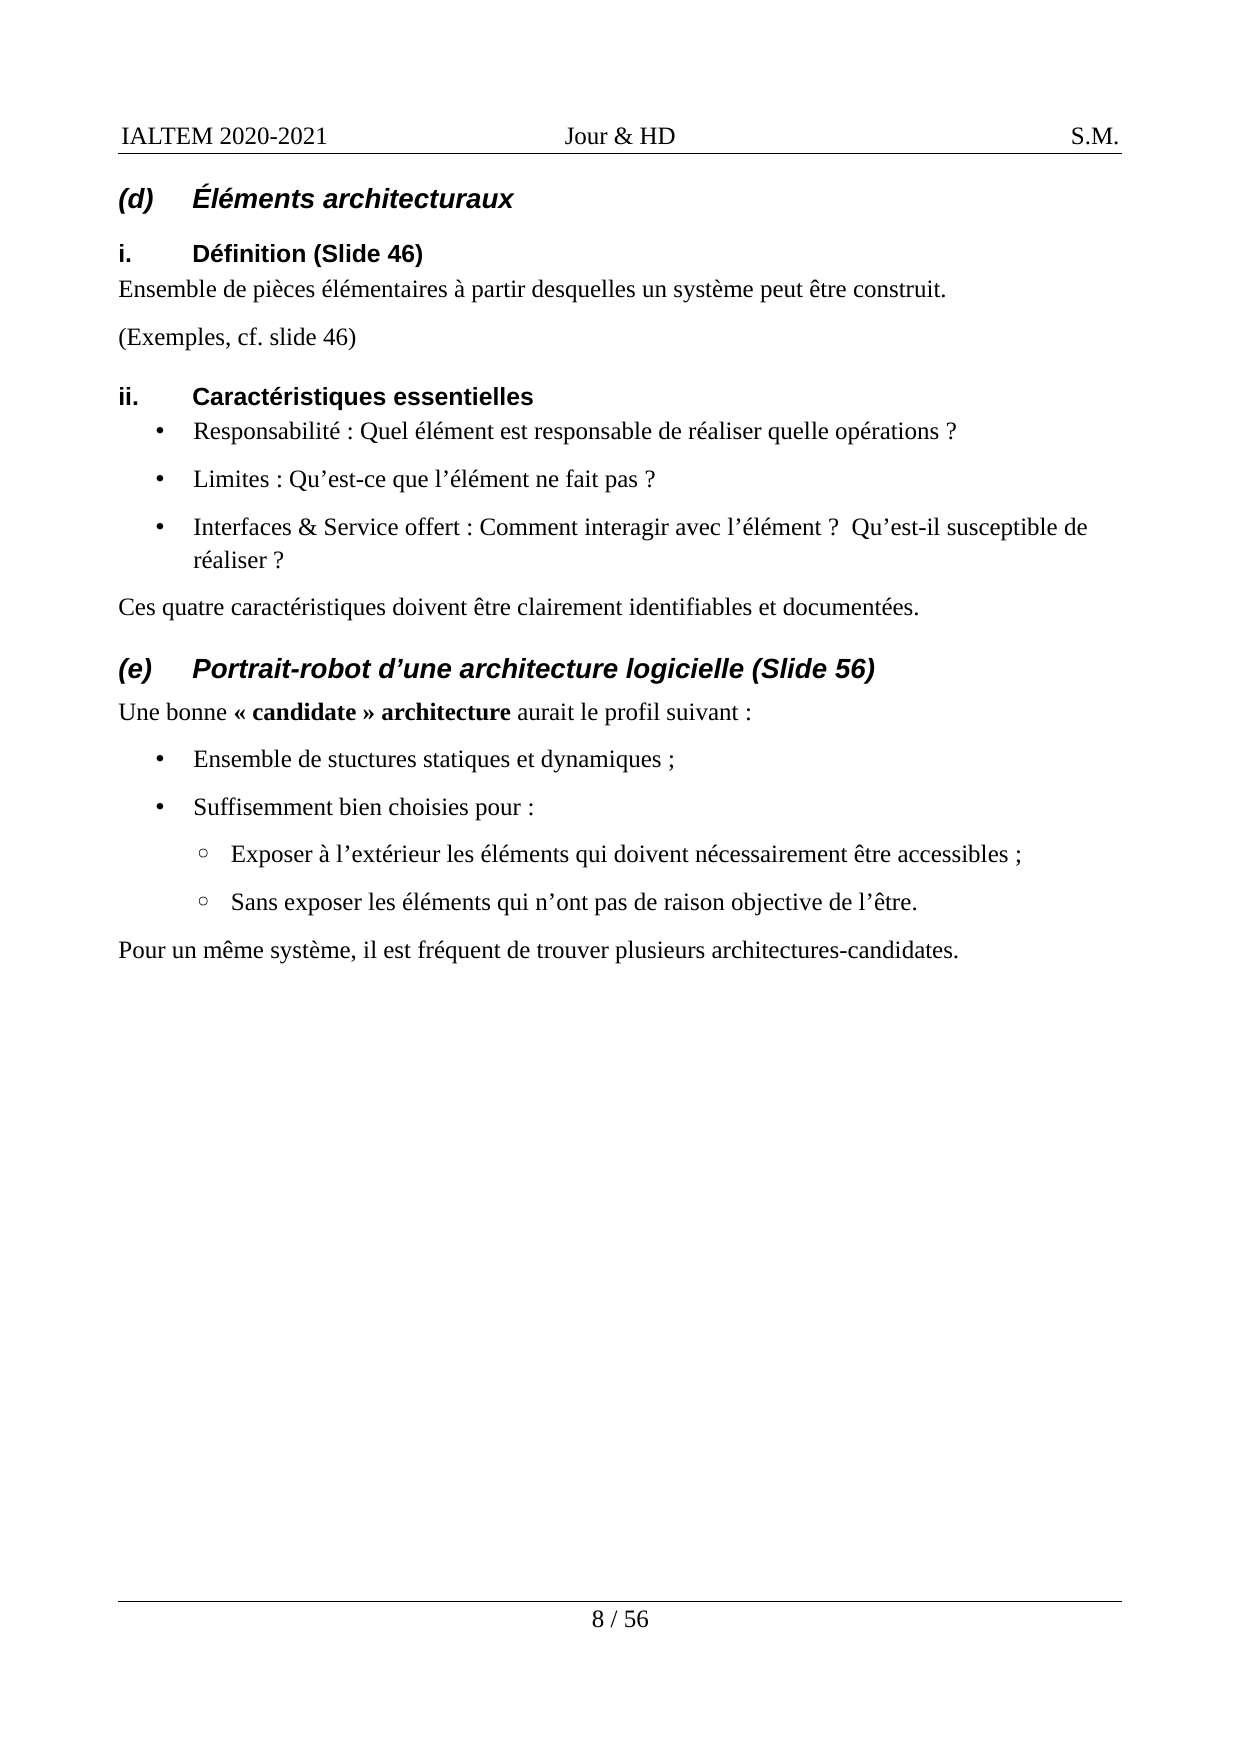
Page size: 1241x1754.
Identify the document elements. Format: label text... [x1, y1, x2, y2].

subtitle Caractéristiques essentielles [118, 382, 1122, 410]
list Exposer à l’extérieur les éléments qui doivent nécessairement être accessibles ; [193, 839, 1122, 868]
subtitle Portrait-robot d’une architecture logicielle (Slide 56) [118, 652, 1122, 684]
list Suffisemment bien choisies pour : [156, 792, 1122, 821]
list Limites : Qu’est-ce que l’élément ne fait pas ? [156, 464, 1122, 493]
text Ces quatre caractéristiques doivent être clairement identifiables et documentées. [118, 592, 1122, 621]
subtitle Éléments architecturaux [118, 182, 1122, 214]
list Responsabilité : Quel élément est responsable de réaliser quelle opérations ? [156, 416, 1122, 445]
text Ensemble de pièces élémentaires à partir desquelles un système peut être construit. [118, 274, 1122, 303]
text Pour un même système, il est fréquent de trouver plusieurs architectures-candidates. [118, 935, 1122, 963]
list Ensemble de stuctures statiques et dynamiques ; [156, 744, 1122, 773]
subtitle Définition (Slide 46) [118, 239, 1122, 268]
text Une bonne « candidate » architecture aurait le profil suivant : [118, 697, 1122, 726]
list Interfaces & Service offert : Comment interagir avec l’élément ? Qu’est-il susceptible de réaliser ? [156, 512, 1122, 573]
text (Exemples, cf. slide 46) [118, 322, 1122, 350]
list Sans exposer les éléments qui n’ont pas de raison objective de l’être. [193, 887, 1122, 916]
